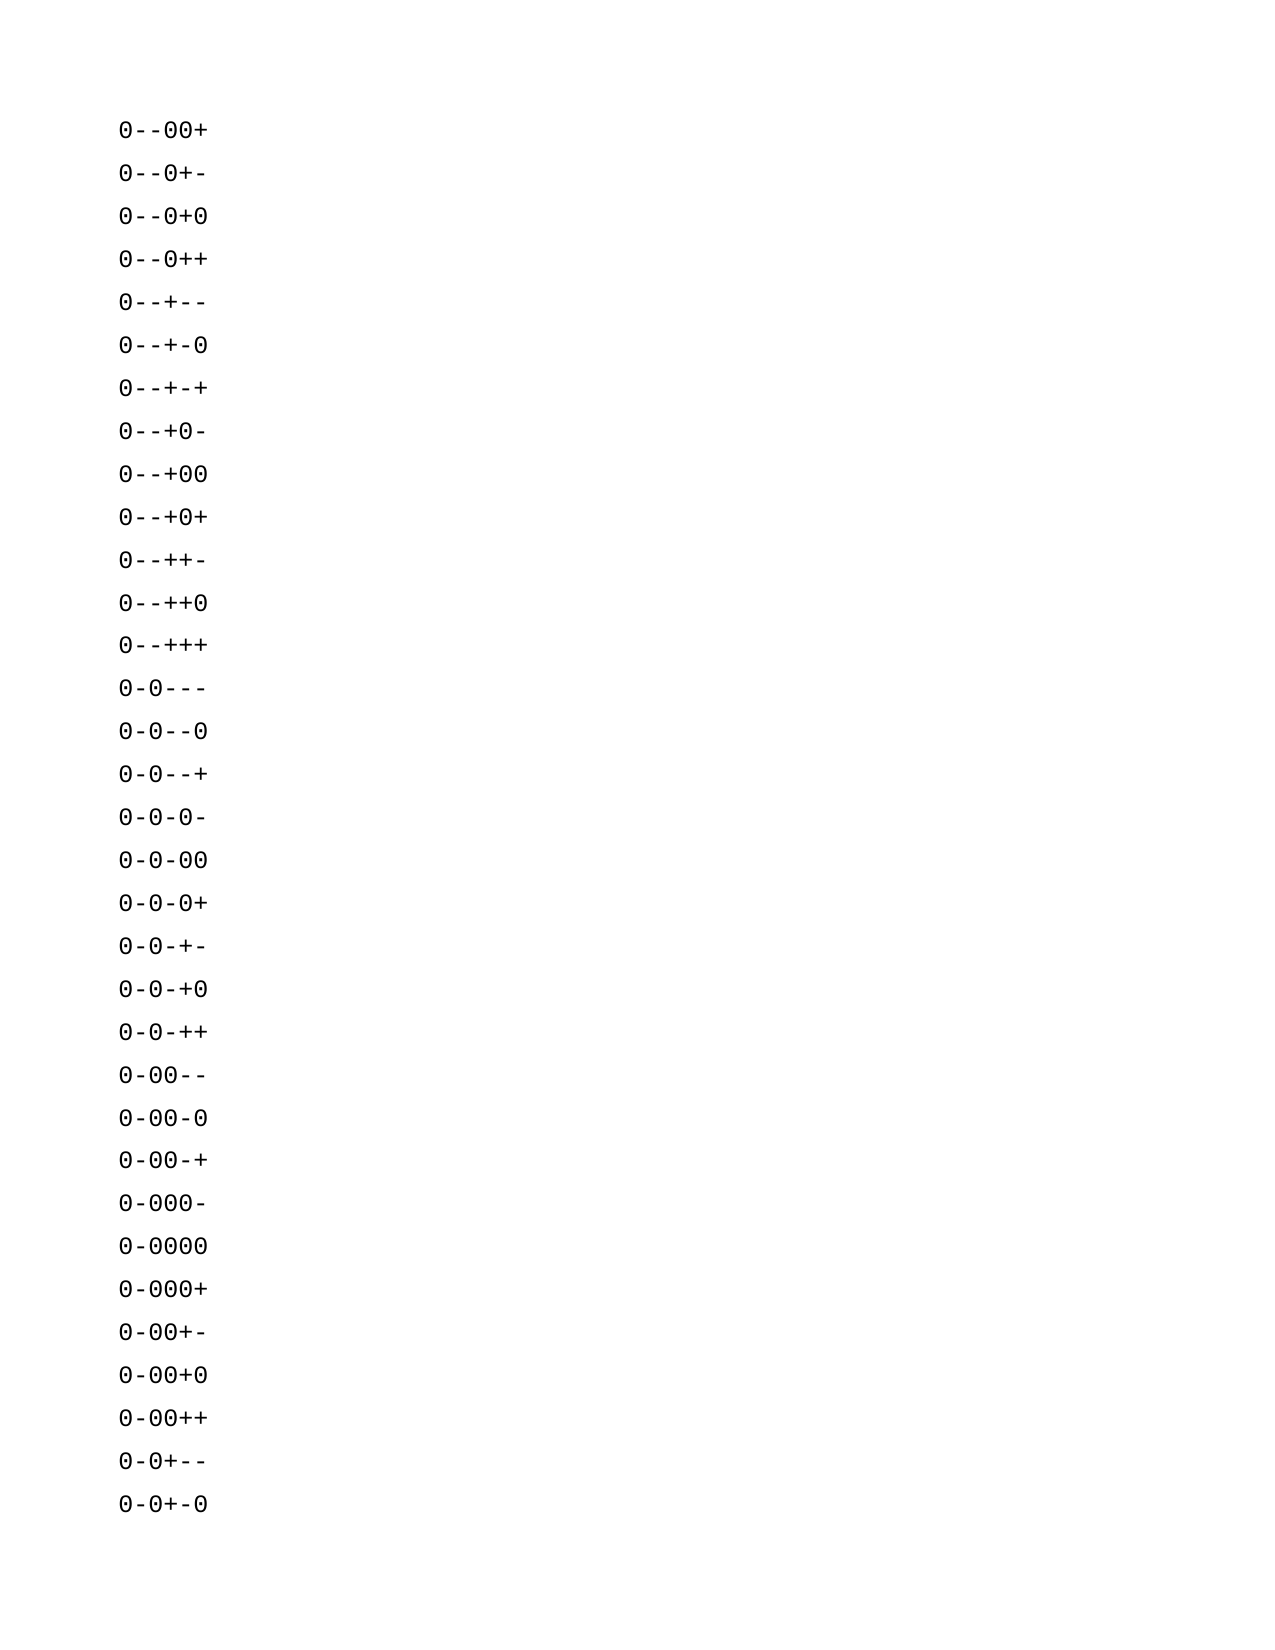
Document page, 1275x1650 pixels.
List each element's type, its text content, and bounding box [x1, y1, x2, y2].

text 0--0++ [118, 247, 1157, 275]
text 0-0-00 [118, 848, 1157, 876]
text 0--+++ [118, 633, 1157, 661]
text 0-00+0 [118, 1363, 1157, 1391]
text 0-0-++ [118, 1019, 1157, 1048]
text 0-0+-0 [118, 1491, 1157, 1520]
text 0-00-0 [118, 1105, 1157, 1133]
text 0--+-- [118, 290, 1157, 318]
text 0-0--0 [118, 719, 1157, 747]
text 0-00-- [118, 1062, 1157, 1091]
text 0--++0 [118, 590, 1157, 618]
text 0-000- [118, 1191, 1157, 1219]
text 0-0-0- [118, 805, 1157, 833]
text 0-0-+0 [118, 976, 1157, 1005]
text 0-0+-- [118, 1448, 1157, 1477]
text 0-0--- [118, 676, 1157, 704]
text 0-0000 [118, 1234, 1157, 1262]
text 0--+0+ [118, 504, 1157, 533]
text 0-0--+ [118, 762, 1157, 790]
text 0-00++ [118, 1406, 1157, 1434]
text 0--+0- [118, 418, 1157, 447]
text 0-00+- [118, 1320, 1157, 1348]
text 0--00+ [118, 118, 1157, 146]
text 0--++- [118, 547, 1157, 576]
text 0--+-+ [118, 376, 1157, 404]
text 0--0+- [118, 161, 1157, 189]
text 0-0-+- [118, 933, 1157, 962]
text 0--+00 [118, 461, 1157, 490]
text 0--0+0 [118, 204, 1157, 232]
text 0-0-0+ [118, 891, 1157, 919]
text 0-00-+ [118, 1148, 1157, 1176]
text 0--+-0 [118, 333, 1157, 361]
text 0-000+ [118, 1277, 1157, 1305]
